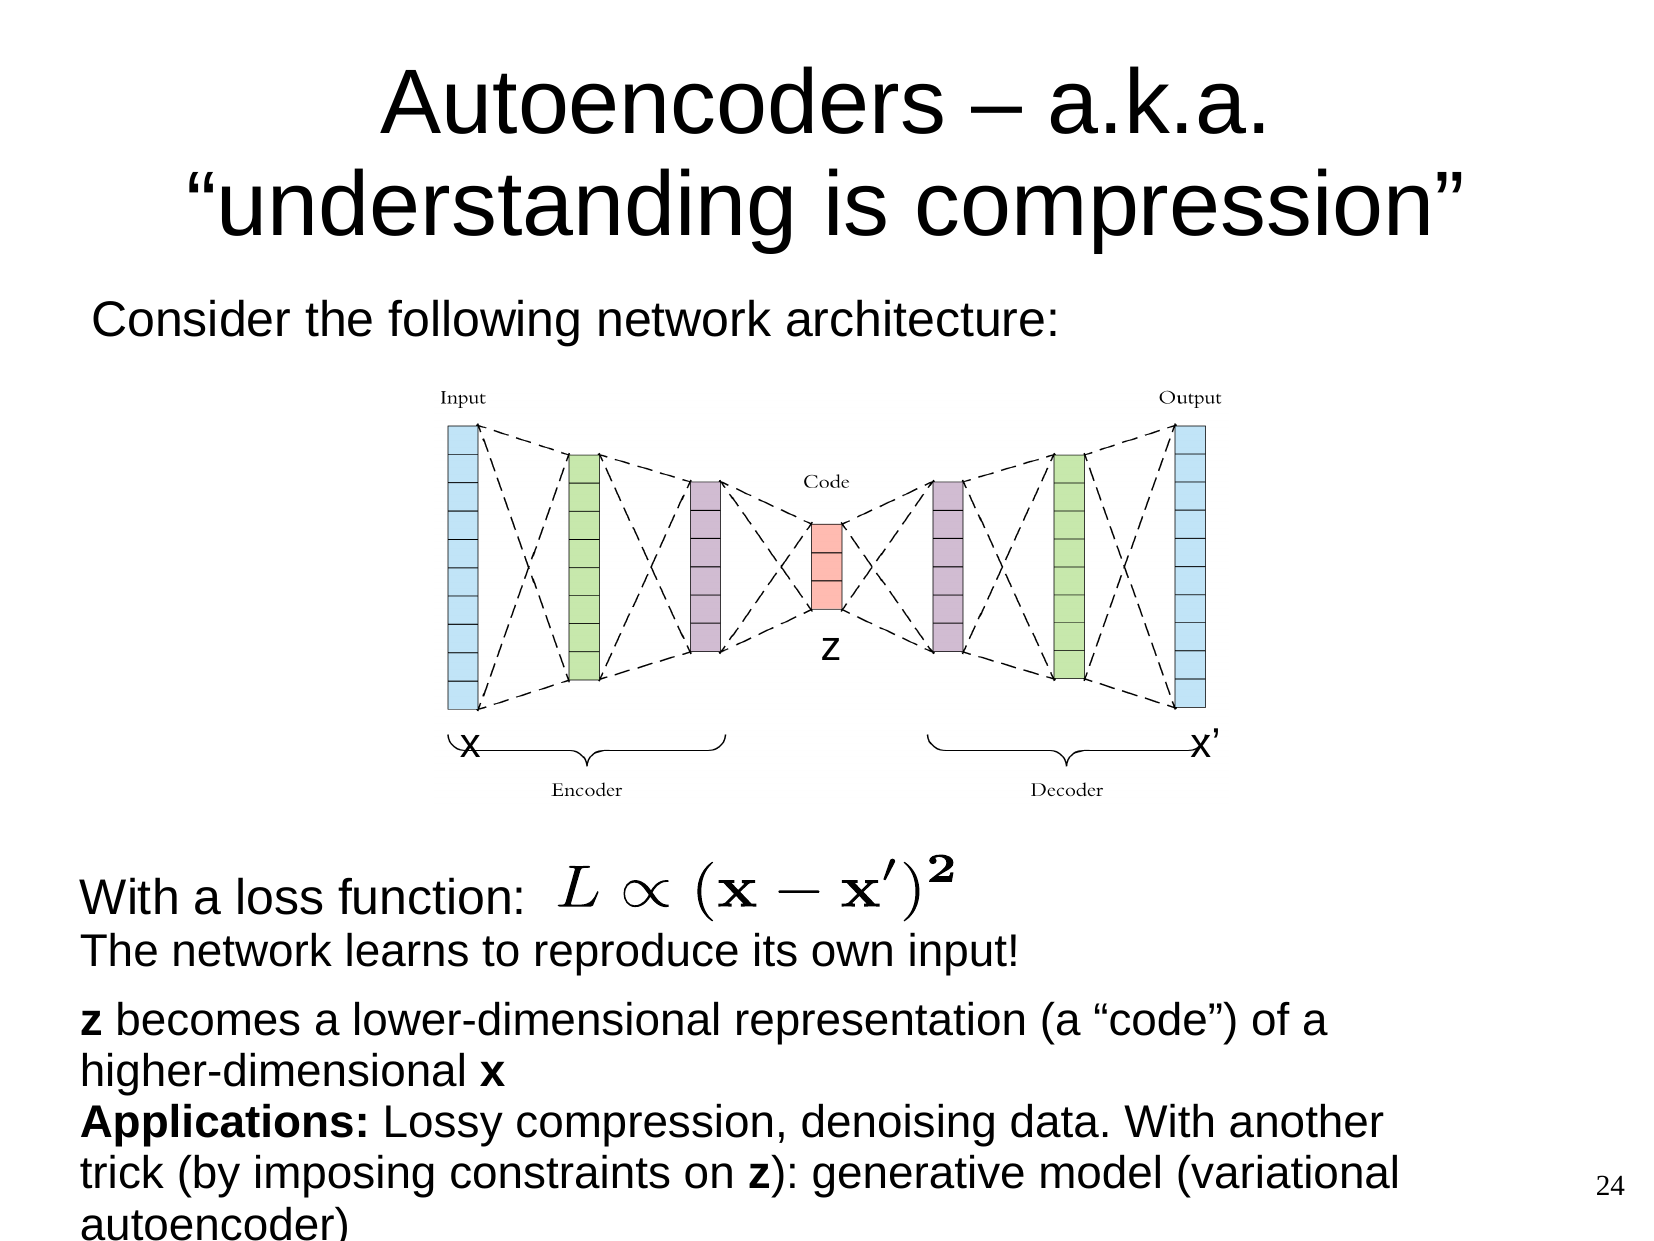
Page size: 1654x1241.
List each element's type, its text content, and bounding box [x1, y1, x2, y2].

title Autoencoders – a.k.a. “understanding is compression” [82, 49, 1571, 257]
text_box x’ [1175, 712, 1252, 799]
text_box x [445, 712, 481, 775]
text_box Consider the following network architecture: [76, 283, 1554, 355]
picture [434, 387, 1229, 804]
text_box [555, 854, 957, 922]
text_box With a loss function: The network learns to reproduce its own input! [64, 862, 1388, 986]
text_box z becomes a lower-dimensional representation (a “code”) of a higher-dimensional x Applications: Lossy compression, denoising data. With another trick (by imposing constraints on z): generative model (variational autoencoder) [64, 986, 1471, 1241]
text_box z [805, 615, 842, 678]
